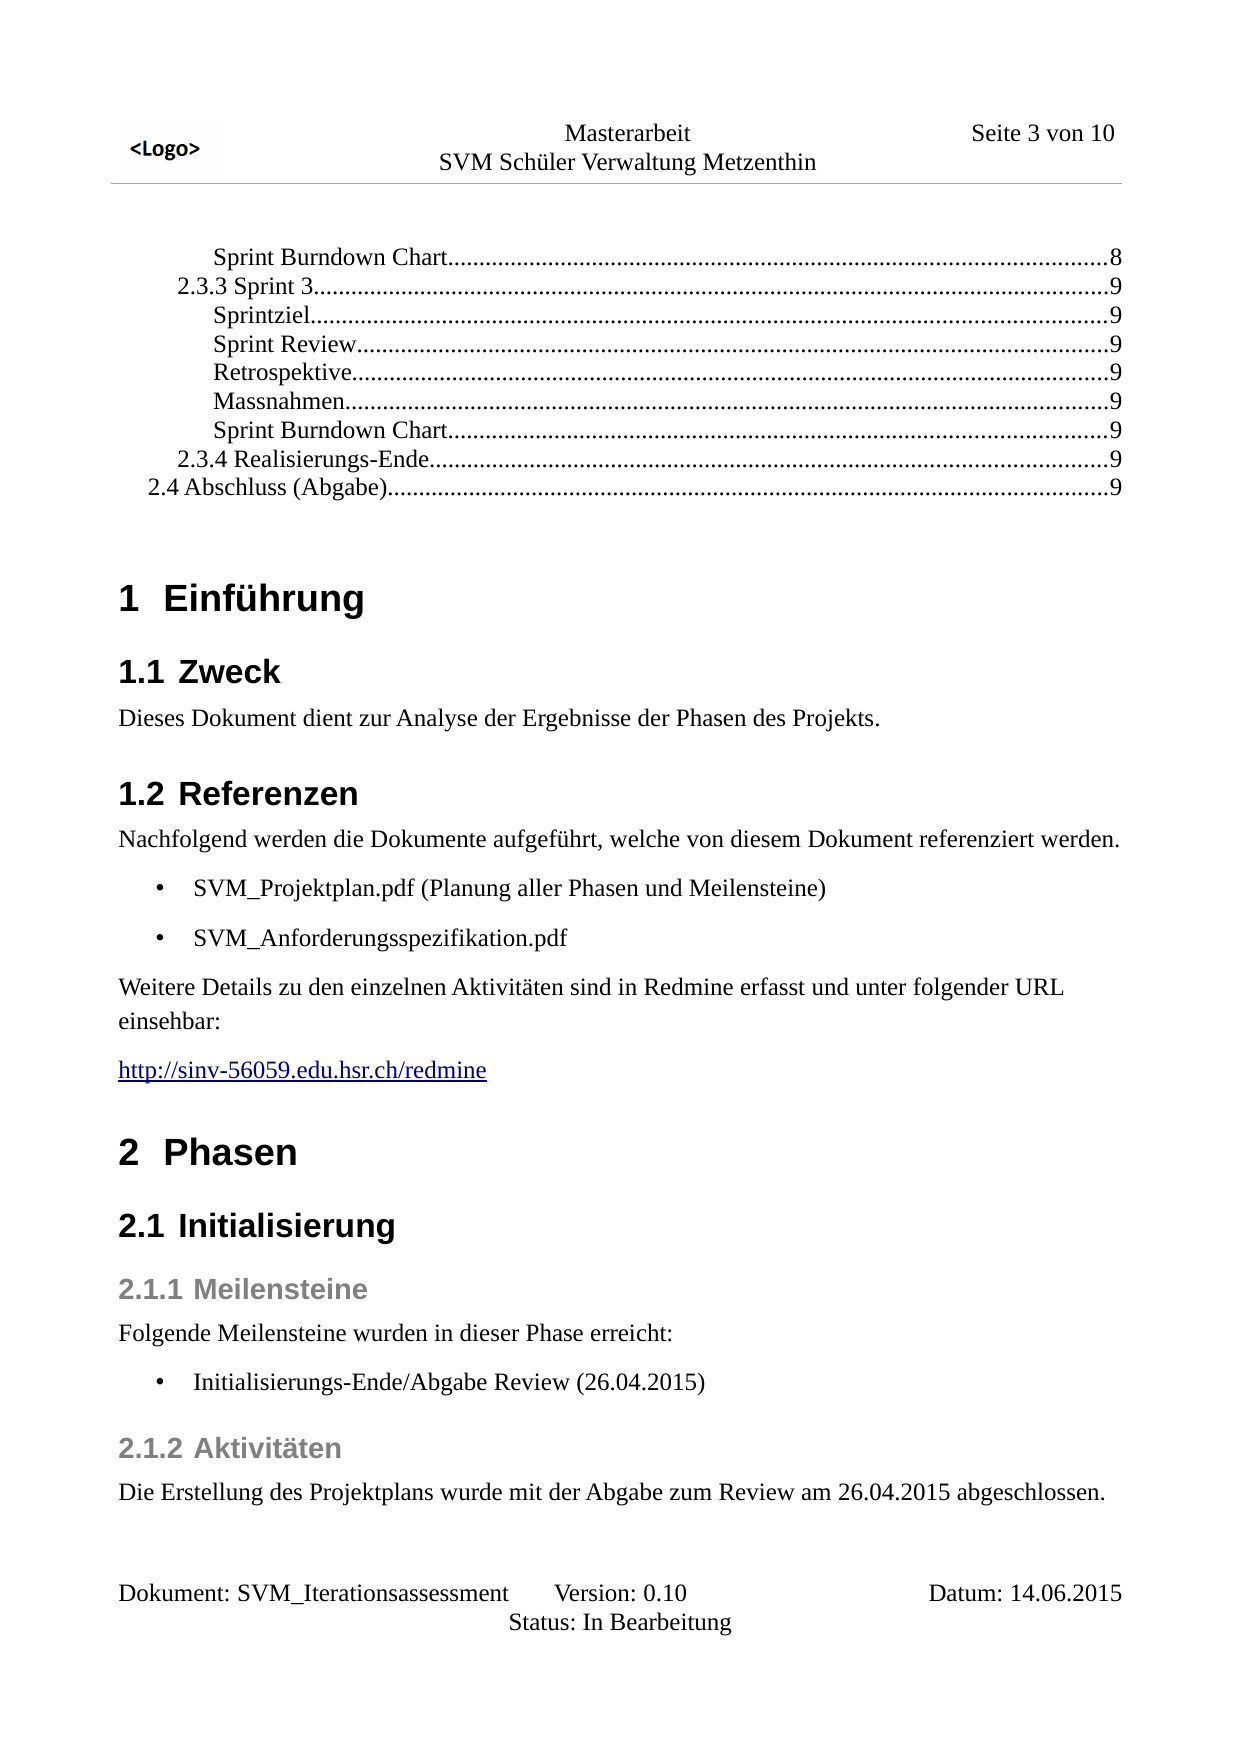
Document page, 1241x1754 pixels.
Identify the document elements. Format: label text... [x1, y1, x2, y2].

subtitle Zweck [118, 652, 1122, 691]
subtitle Aktivitäten [118, 1431, 1122, 1464]
subtitle Phasen [118, 1129, 1122, 1173]
text Weitere Details zu den einzelnen Aktivitäten sind in Redmine erfasst und unter folgender URL einsehbar: [118, 972, 1122, 1035]
subtitle Referenzen [118, 773, 1122, 812]
text Sprint Burndown Chart 8 [207, 242, 1122, 271]
text Sprint Burndown Chart 9 [207, 415, 1122, 444]
text Folgende Meilensteine wurden in dieser Phase erreicht: [118, 1318, 1122, 1347]
list SVM_Anforderungsspezifikation.pdf [156, 923, 1122, 951]
subtitle Meilensteine [118, 1272, 1122, 1306]
text Dieses Dokument dient zur Analyse der Ergebnisse der Phasen des Projekts. [118, 703, 1122, 732]
picture [118, 118, 224, 183]
text Retrospektive 9 [207, 357, 1122, 386]
text Sprint Review 9 [207, 329, 1122, 357]
subtitle Einführung [118, 575, 1122, 619]
text 2.4 Abschluss (Abgabe) 9 [148, 472, 1122, 501]
text 2.3.3 Sprint 3 9 [177, 271, 1122, 300]
list Initialisierungs-Ende/Abgabe Review (26.04.2015) [156, 1367, 1122, 1396]
text Sprintziel 9 [207, 300, 1122, 329]
text http://sinv-56059.edu.hsr.ch/redmine [118, 1055, 1122, 1084]
list SVM_Projektplan.pdf (Planung aller Phasen und Meilensteine) [156, 873, 1122, 902]
text Die Erstellung des Projektplans wurde mit der Abgabe zum Review am 26.04.2015 abgeschlossen. [118, 1477, 1122, 1506]
text Nachfolgend werden die Dokumente aufgeführt, welche von diesem Dokument referenziert werden. [118, 824, 1122, 853]
text 2.3.4 Realisierungs-Ende 9 [177, 444, 1122, 472]
text Massnahmen 9 [207, 386, 1122, 415]
subtitle Initialisierung [118, 1206, 1122, 1245]
